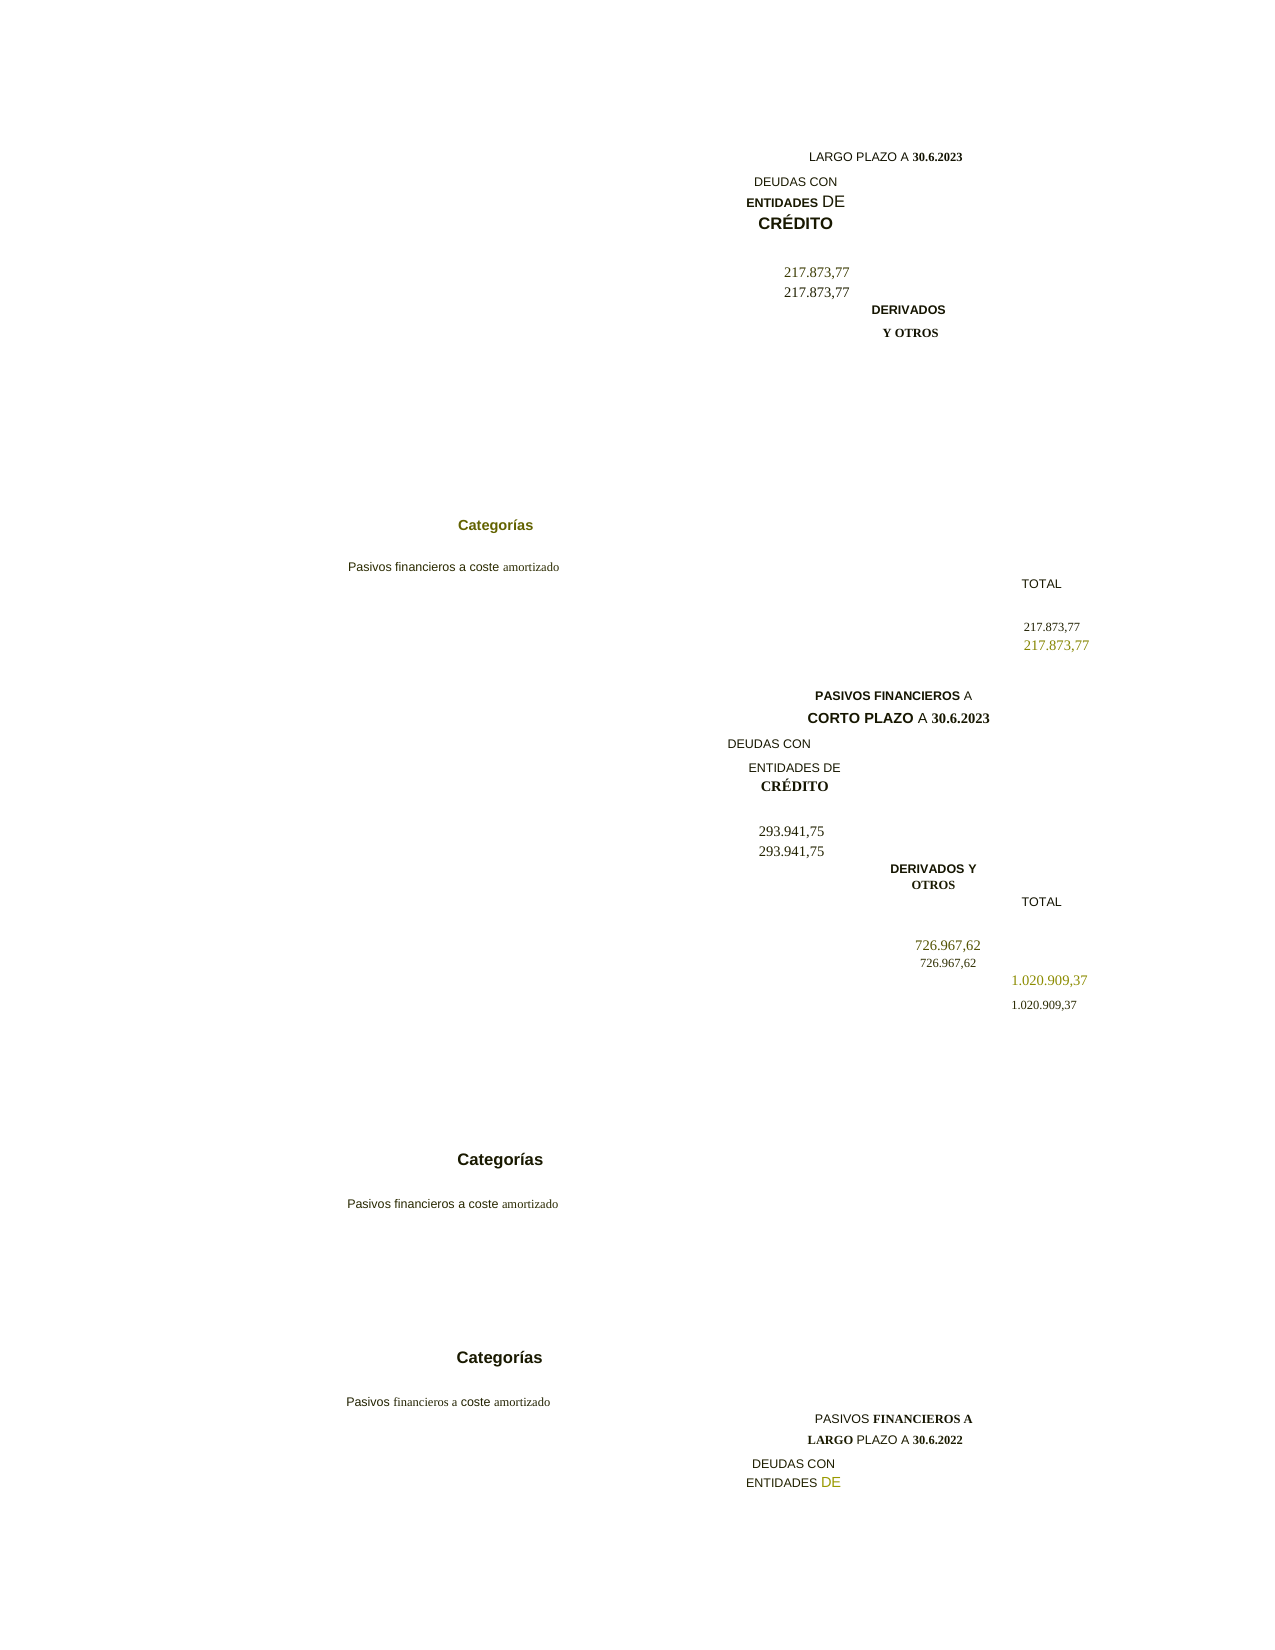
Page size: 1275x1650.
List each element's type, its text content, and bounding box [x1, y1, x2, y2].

text Categorías [456, 1348, 572, 1367]
text 1.020.909,37 [1011, 972, 1140, 989]
text 1.020.909,37 [1011, 997, 1137, 1012]
text 726.967,62 726.967,62 [890, 937, 1006, 970]
text LARGO PLAZO A 30.6.2023 [809, 150, 1044, 164]
text CORTO PLAZO A 30.6.2023 [807, 710, 1044, 727]
text ENTIDADES DE CRÉDITO [720, 761, 869, 794]
text Categorías [458, 517, 574, 534]
text Pasivos financieros a coste amortizado [346, 1395, 653, 1409]
text 293.941,75 293.941,75 [758, 823, 873, 859]
text LARGO PLAZO A 30.6.2022 [807, 1433, 1043, 1447]
text Pasivos financieros a coste amortizado [348, 560, 656, 574]
text TOTAL [1021, 576, 1110, 591]
text TOTAL [1021, 894, 1109, 909]
text 217.873,77 217.873,77 [1023, 620, 1138, 653]
text Y OTROS [882, 326, 984, 340]
text DEUDAS CON ENTIDADES DE CRÉDITO [728, 174, 862, 233]
text DEUDAS CON [727, 737, 862, 751]
text DEUDAS CON ENTIDADES DE [726, 1457, 861, 1491]
text PASIVOS FINANCIEROS A [814, 1411, 1037, 1426]
text DERIVADOS [871, 303, 997, 317]
text 217.873,77 217.873,77 [759, 264, 874, 300]
text PASIVOS FINANCIEROS A [815, 689, 1038, 703]
text Pasivos financieros a coste amortizado [347, 1196, 654, 1211]
text DERIVADOS Y OTROS [871, 862, 996, 892]
text Categorías [457, 1150, 572, 1169]
